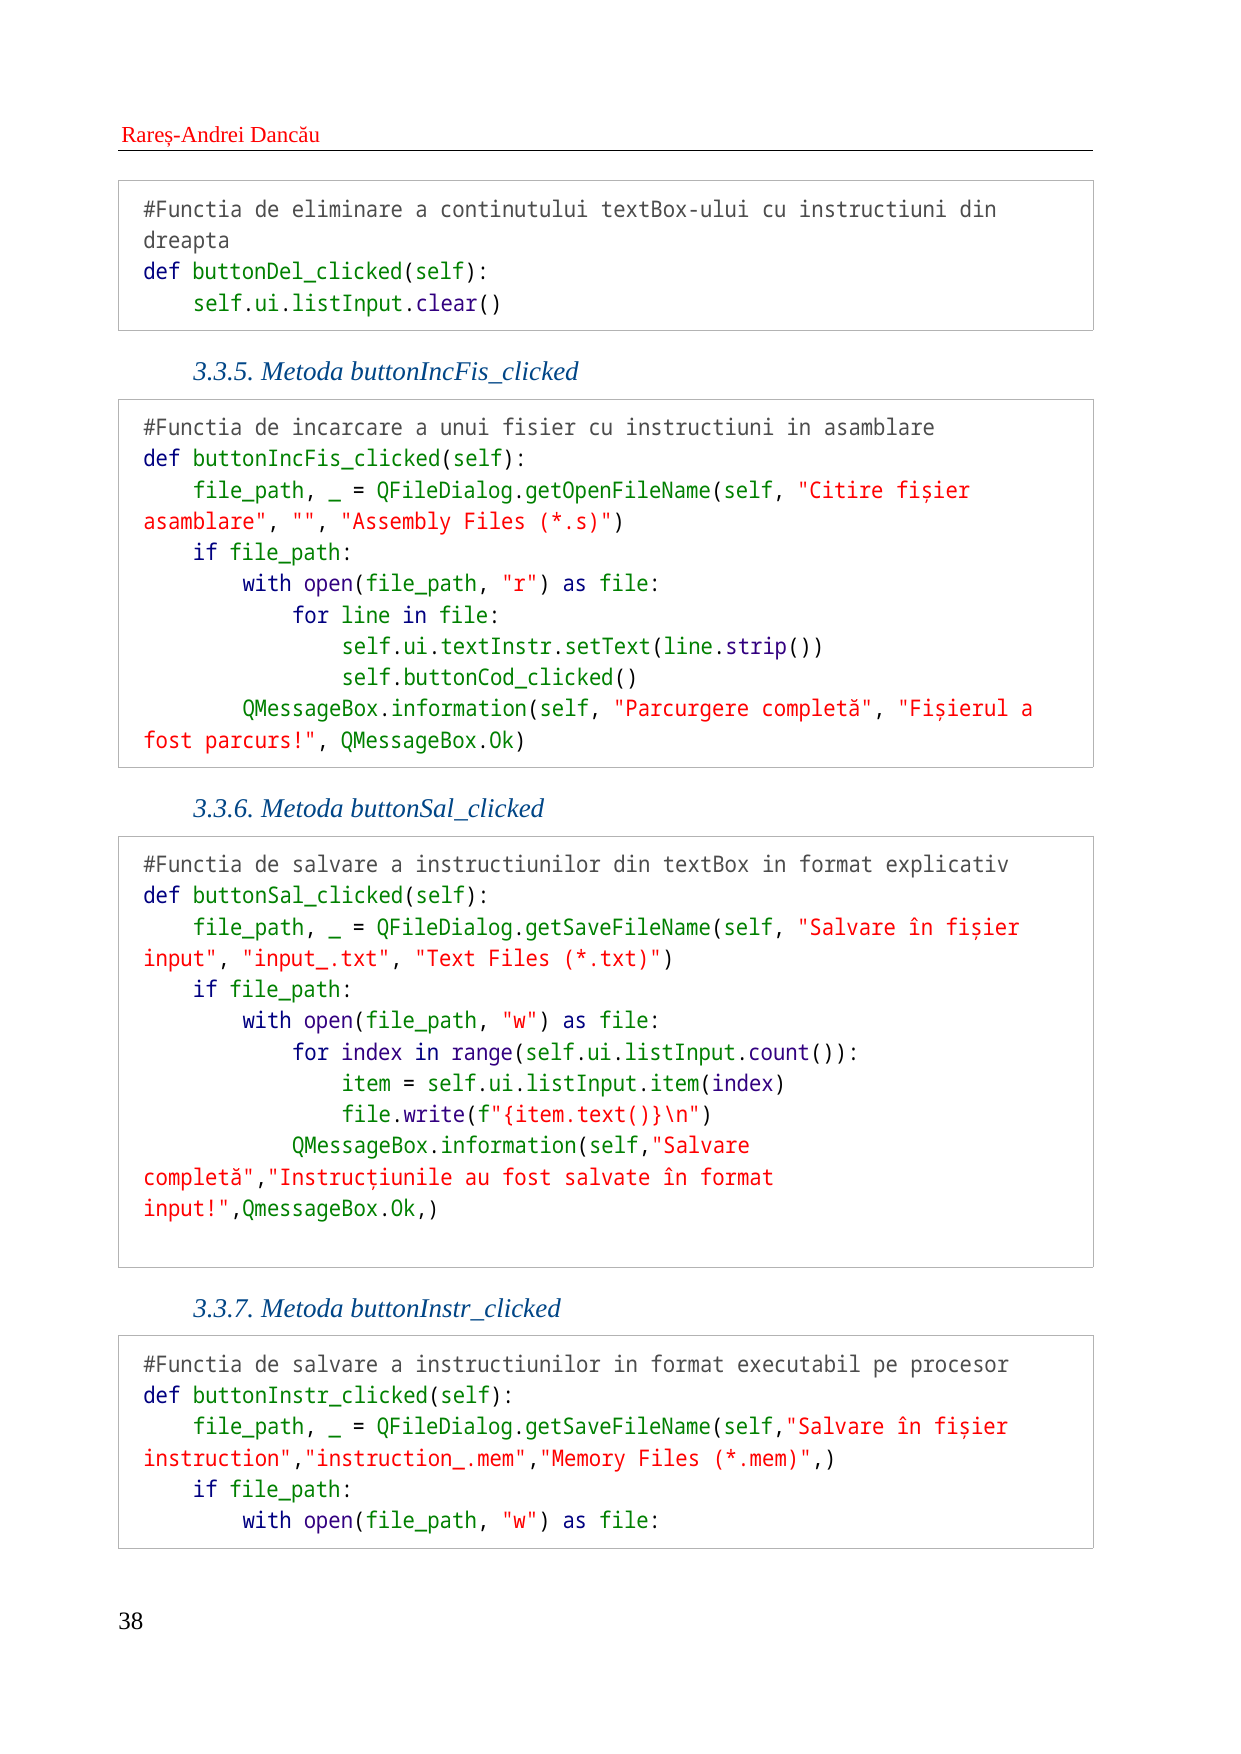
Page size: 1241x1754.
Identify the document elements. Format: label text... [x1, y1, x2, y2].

text file.write(f"{item.text()}\n") [119, 1086, 1093, 1117]
text self.ui.listInput.clear() [119, 274, 1093, 330]
text with open(file_path, "w") as file: [119, 992, 1093, 1023]
text with open(file_path, "w") as file: [119, 1491, 1093, 1548]
text file_path, _ = QFileDialog.getSaveFileName(self, "Salvare în fișier input", "input_.txt", "Text Files (*.txt)") [119, 898, 1093, 961]
text for line in file: [119, 586, 1093, 617]
text item = self.ui.listInput.item(index) [119, 1054, 1093, 1086]
text #Functia de salvare a instructiunilor in format executabil pe procesor [119, 1336, 1093, 1366]
text for index in range(self.ui.listInput.count()): [119, 1023, 1093, 1054]
text with open(file_path, "r") as file: [119, 555, 1093, 586]
subtitle Metoda buttonSal_clicked [193, 792, 1093, 823]
text QMessageBox.information(self,"Salvare completă","Instrucțiunile au fost salvate în format input!",QmessageBox.Ok,) [119, 1117, 1093, 1223]
text if file_path: [119, 961, 1093, 992]
text #Functia de incarcare a unui fisier cu instructiuni in asamblare [119, 400, 1093, 430]
text def buttonIncFis_clicked(self): [119, 430, 1093, 461]
text QMessageBox.information(self, "Parcurgere completă", "Fișierul a fost parcurs!", QMessageBox.Ok) [119, 680, 1093, 767]
text file_path, _ = QFileDialog.getSaveFileName(self,"Salvare în fișier instruction","instruction_.mem","Memory Files (*.mem)",) [119, 1398, 1093, 1460]
text file_path, _ = QFileDialog.getOpenFileName(self, "Citire fișier asamblare", "", "Assembly Files (*.s)") [119, 461, 1093, 523]
text def buttonDel_clicked(self): [119, 243, 1093, 274]
text self.ui.textInstr.setText(line.strip()) [119, 617, 1093, 648]
text def buttonSal_clicked(self): [119, 867, 1093, 898]
text self.buttonCod_clicked() [119, 648, 1093, 680]
subtitle Metoda buttonIncFis_clicked [193, 355, 1093, 386]
text def buttonInstr_clicked(self): [119, 1366, 1093, 1398]
text #Functia de eliminare a continutului textBox-ului cu instructiuni din dreapta [119, 181, 1093, 243]
text if file_path: [119, 1460, 1093, 1491]
text if file_path: [119, 523, 1093, 555]
subtitle Metoda buttonInstr_clicked [193, 1292, 1093, 1323]
text #Functia de salvare a instructiunilor din textBox in format explicativ [119, 837, 1093, 867]
